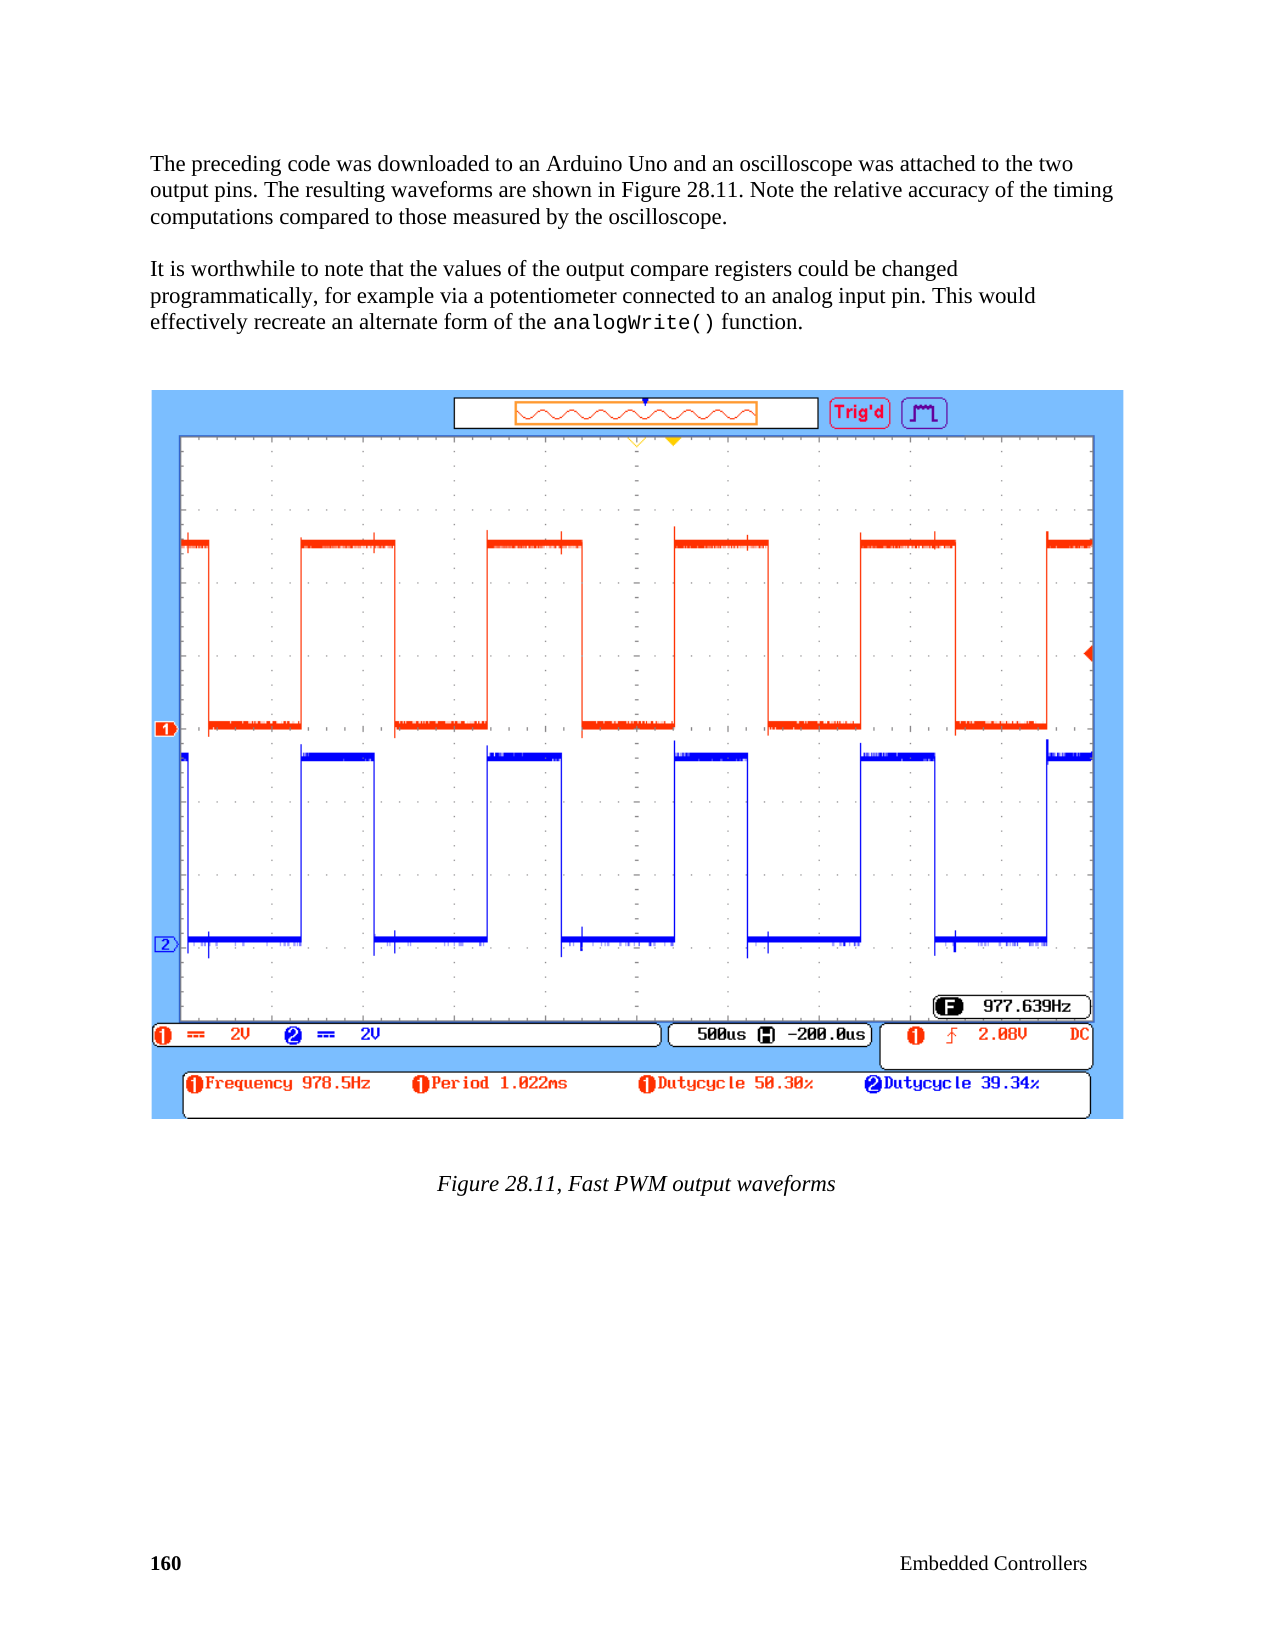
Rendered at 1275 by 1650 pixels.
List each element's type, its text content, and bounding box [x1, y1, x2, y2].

title Figure 28.11, Fast PWM output waveforms [150, 1170, 1125, 1196]
picture [151, 390, 1124, 1119]
text It is worthwhile to note that the values of the output compare registers could be changed programmatically, for example via a potentiometer connected to an analog input pin. This would effectively recreate an alternate form of the analogWrite() function. [150, 255, 1125, 336]
text The preceding code was downloaded to an Arduino Uno and an oscilloscope was attached to the two output pins. The resulting waveforms are shown in Figure 28.11. Note the relative accuracy of the timing computations compared to those measured by the oscilloscope. [150, 150, 1125, 229]
